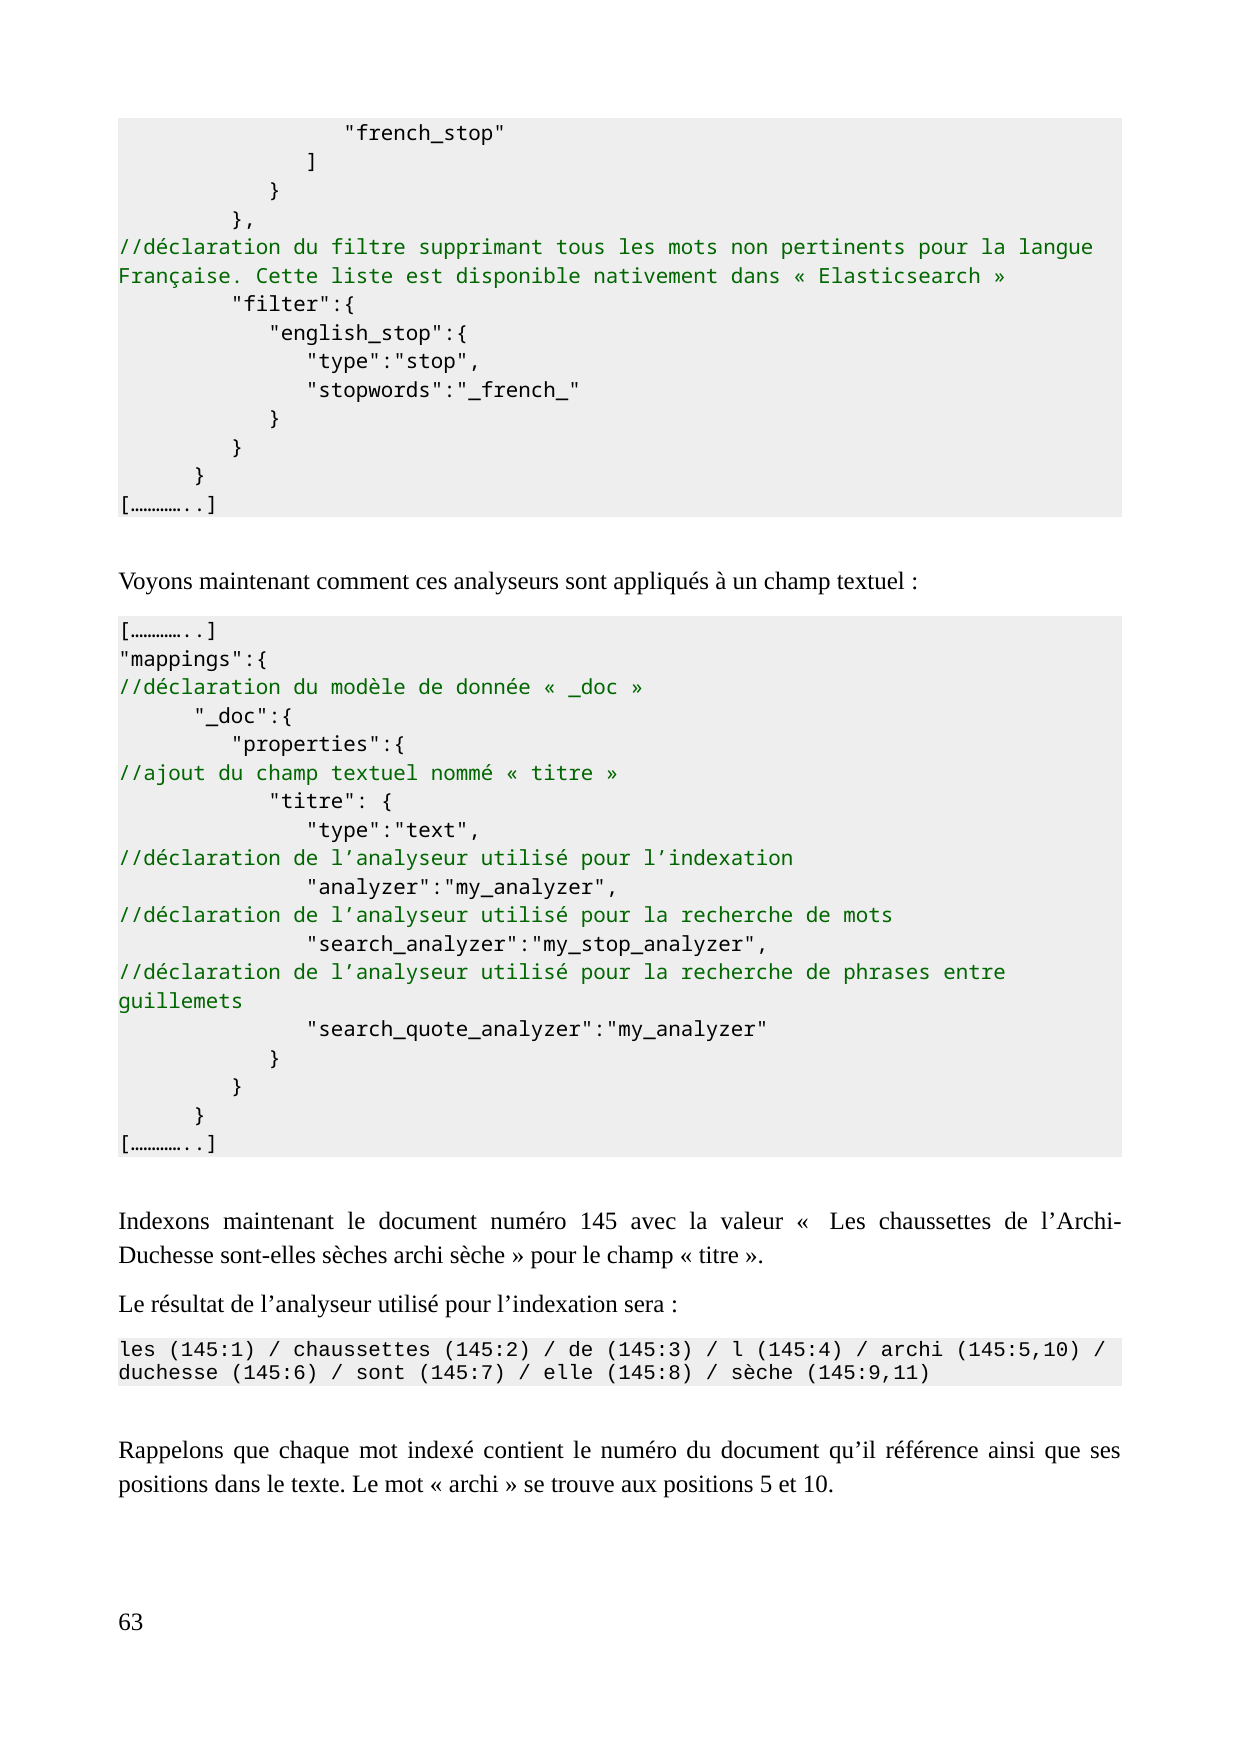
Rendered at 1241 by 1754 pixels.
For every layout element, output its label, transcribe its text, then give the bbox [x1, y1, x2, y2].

text "type":"stop", [118, 346, 1122, 375]
text […………..] [118, 489, 1122, 517]
text } [118, 1100, 1122, 1128]
text "properties":{ [118, 729, 1122, 758]
text "filter":{ [118, 289, 1122, 318]
text } [118, 1071, 1122, 1100]
text } [118, 460, 1122, 489]
text } [118, 1043, 1122, 1071]
text Voyons maintenant comment ces analyseurs sont appliqués à un champ textuel : [118, 566, 1122, 595]
text "mappings":{ [118, 644, 1122, 672]
text les (145:1) / chaussettes (145:2) / de (145:3) / l (145:4) / archi (145:5,10) / duchesse (145:6) / sont (145:7) / elle (145:8) / sèche (145:9,11) [118, 1338, 1122, 1386]
text […………..] [118, 1128, 1122, 1157]
text "french_stop" [118, 118, 1122, 147]
text //déclaration du modèle de donnée « _doc » [118, 672, 1122, 701]
text //déclaration de l’analyseur utilisé pour la recherche de phrases entre guillemets [118, 957, 1122, 1014]
text "search_quote_analyzer":"my_analyzer" [118, 1014, 1122, 1043]
text "search_analyzer":"my_stop_analyzer", [118, 929, 1122, 957]
text "analyzer":"my_analyzer", [118, 872, 1122, 900]
text Rappelons que chaque mot indexé contient le numéro du document qu’il référence ainsi que ses positions dans le texte. Le mot « archi » se trouve aux positions 5 et 10. [118, 1435, 1122, 1498]
text "_doc":{ [118, 701, 1122, 729]
text //déclaration du filtre supprimant tous les mots non pertinents pour la langue Française. Cette liste est disponible nativement dans « Elasticsearch » [118, 232, 1122, 289]
text […………..] [118, 616, 1122, 644]
text "titre": { [118, 786, 1122, 815]
text } [118, 175, 1122, 204]
text }, [118, 204, 1122, 232]
text //ajout du champ textuel nommé « titre » [118, 758, 1122, 786]
text ] [118, 147, 1122, 175]
text //déclaration de l’analyseur utilisé pour la recherche de mots [118, 900, 1122, 929]
text } [118, 432, 1122, 460]
text //déclaration de l’analyseur utilisé pour l’indexation [118, 843, 1122, 872]
text "type":"text", [118, 815, 1122, 843]
text Le résultat de l’analyseur utilisé pour l’indexation sera : [118, 1289, 1122, 1318]
text } [118, 403, 1122, 432]
text "english_stop":{ [118, 318, 1122, 346]
text Indexons maintenant le document numéro 145 avec la valeur « Les chaussettes de l’Archi-Duchesse sont-elles sèches archi sèche » pour le champ « titre ». [118, 1206, 1122, 1269]
text "stopwords":"_french_" [118, 375, 1122, 403]
